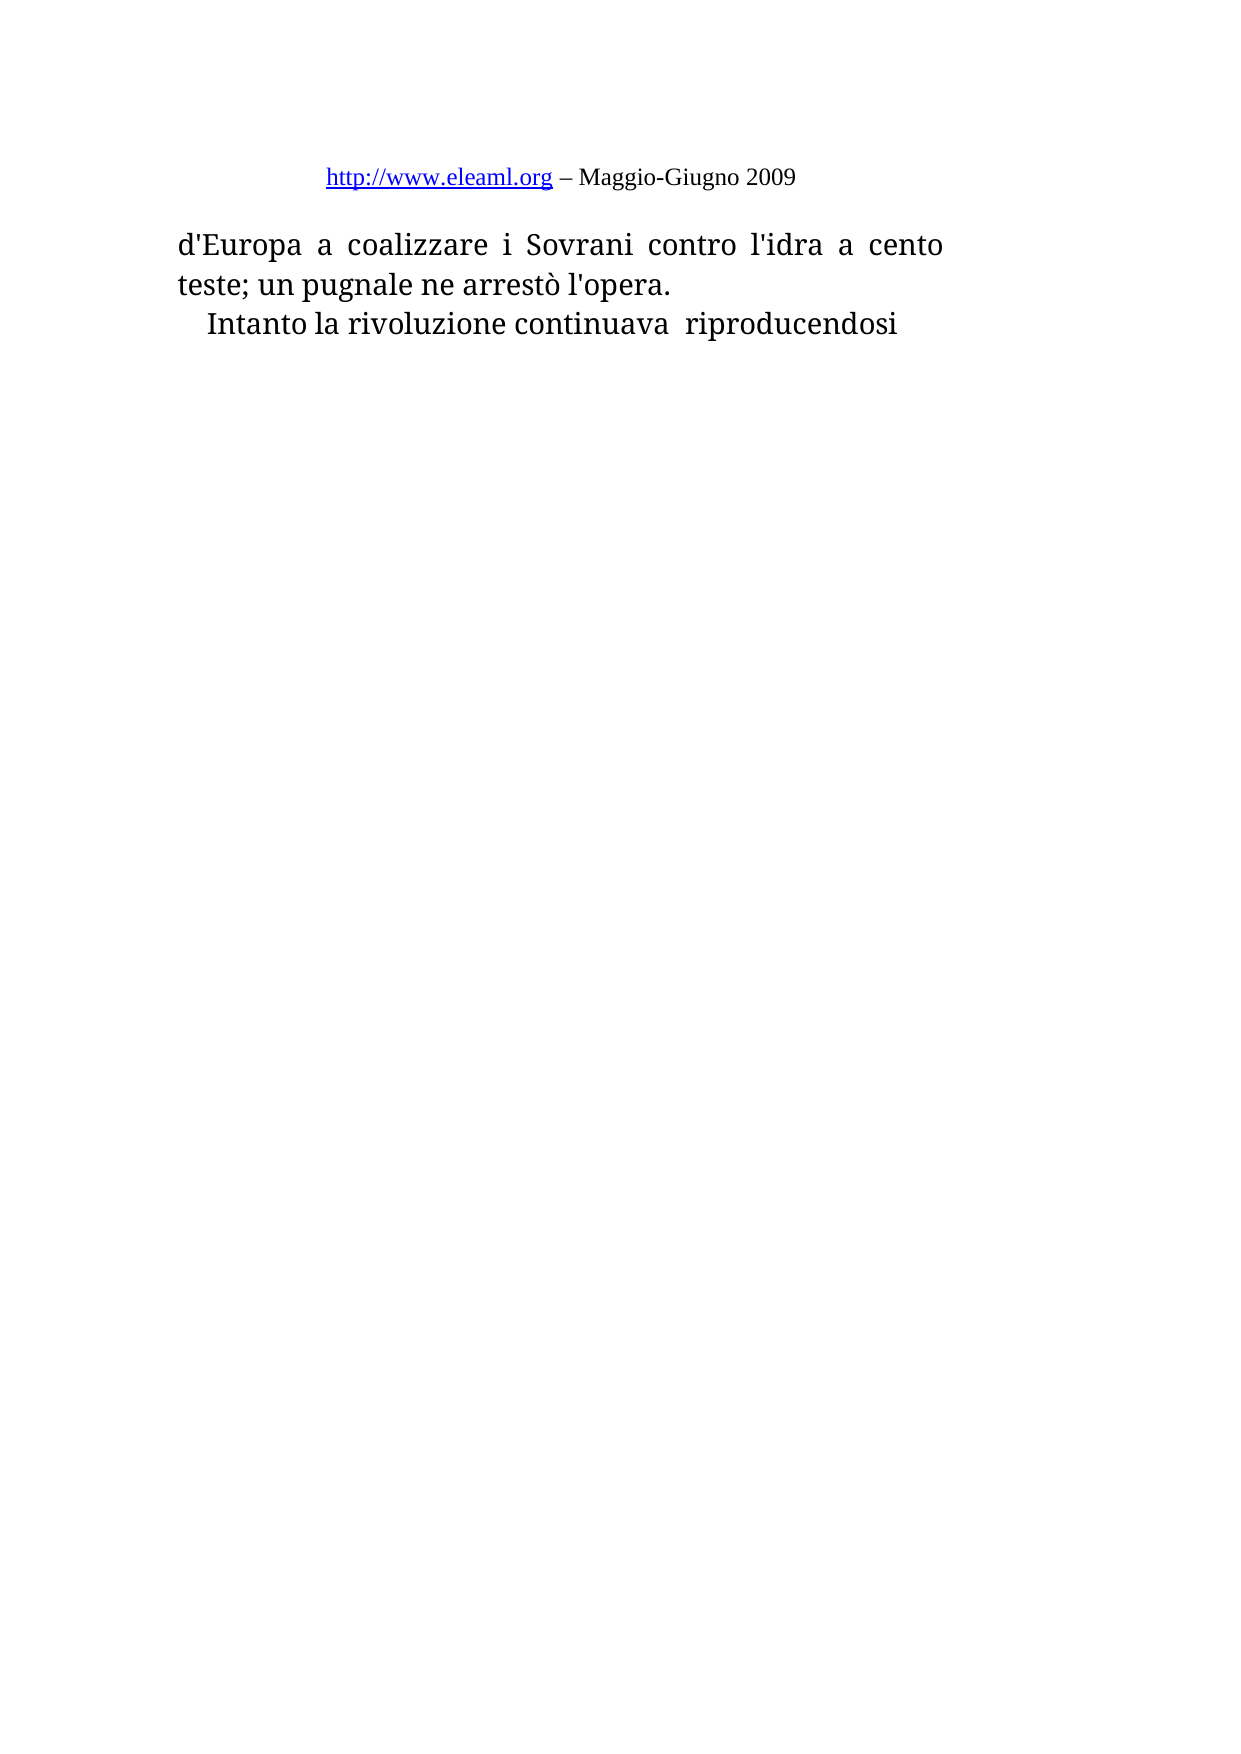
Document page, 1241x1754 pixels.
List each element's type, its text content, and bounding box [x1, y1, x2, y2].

text Intanto la rivoluzione continuava riproducendosi [177, 303, 945, 343]
text d'Europa a coalizzare i Sovrani contro l'idra a cento teste; un pugnale ne arrestò l'opera. [177, 224, 945, 303]
